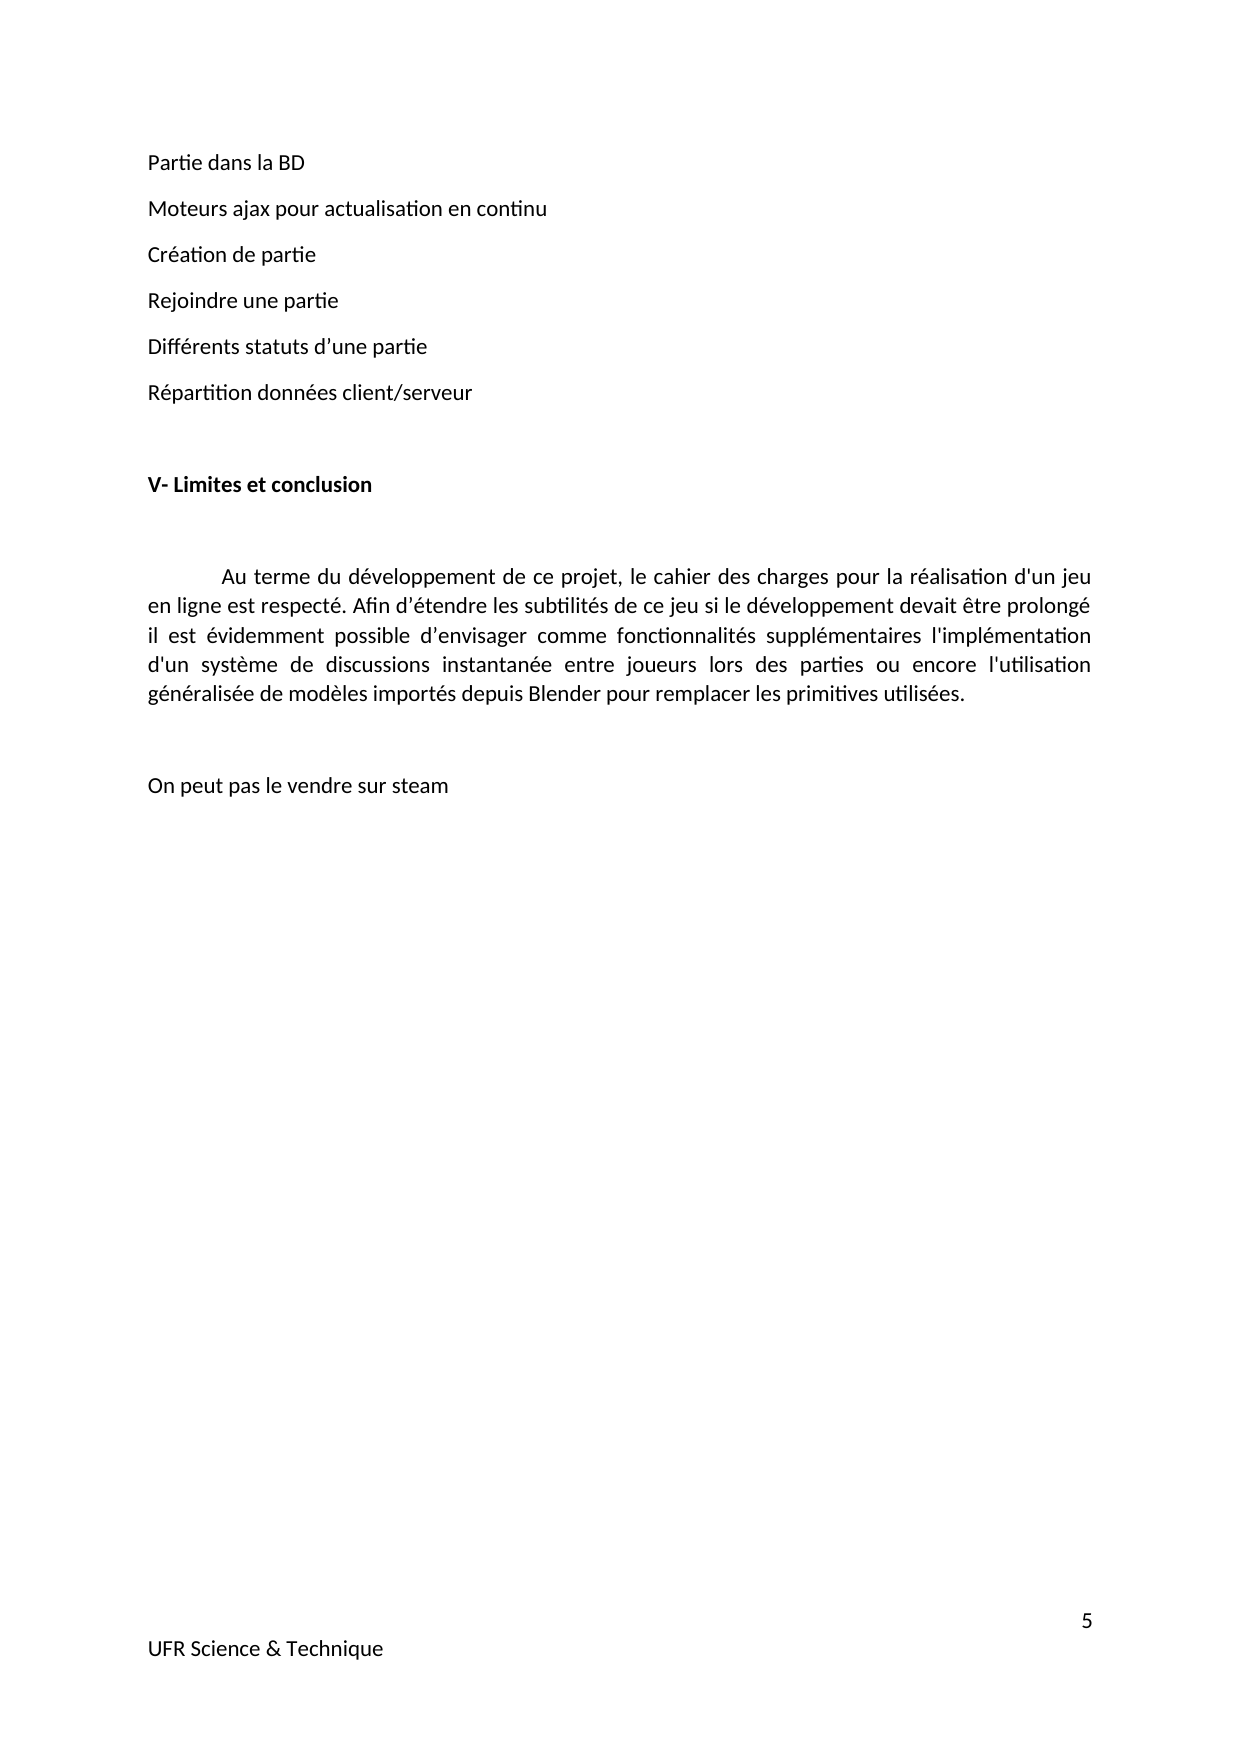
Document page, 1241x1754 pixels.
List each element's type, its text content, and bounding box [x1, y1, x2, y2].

text On peut pas le vendre sur steam [148, 772, 1093, 799]
text V- Limites et conclusion [148, 470, 1093, 498]
text Moteurs ajax pour actualisation en continu [148, 194, 1093, 222]
text Rejoindre une partie [148, 286, 1093, 314]
text Partie dans la BD [148, 148, 1093, 176]
text Au terme du développement de ce projet, le cahier des charges pour la réalisation d'un jeu en ligne est respecté. Afin d’étendre les subtilités de ce jeu si le développement devait être prolongé il est évidemment possible d’envisager comme fonctionnalités supplémentaires l'implémentation d'un système de discussions instantanée entre joueurs lors des parties ou encore l'utilisation généralisée de modèles importés depuis Blender pour remplacer les primitives utilisées. [148, 562, 1093, 707]
text Différents statuts d’une partie [148, 332, 1093, 360]
text Création de partie [148, 240, 1093, 268]
text Répartition données client/serveur [148, 378, 1093, 406]
